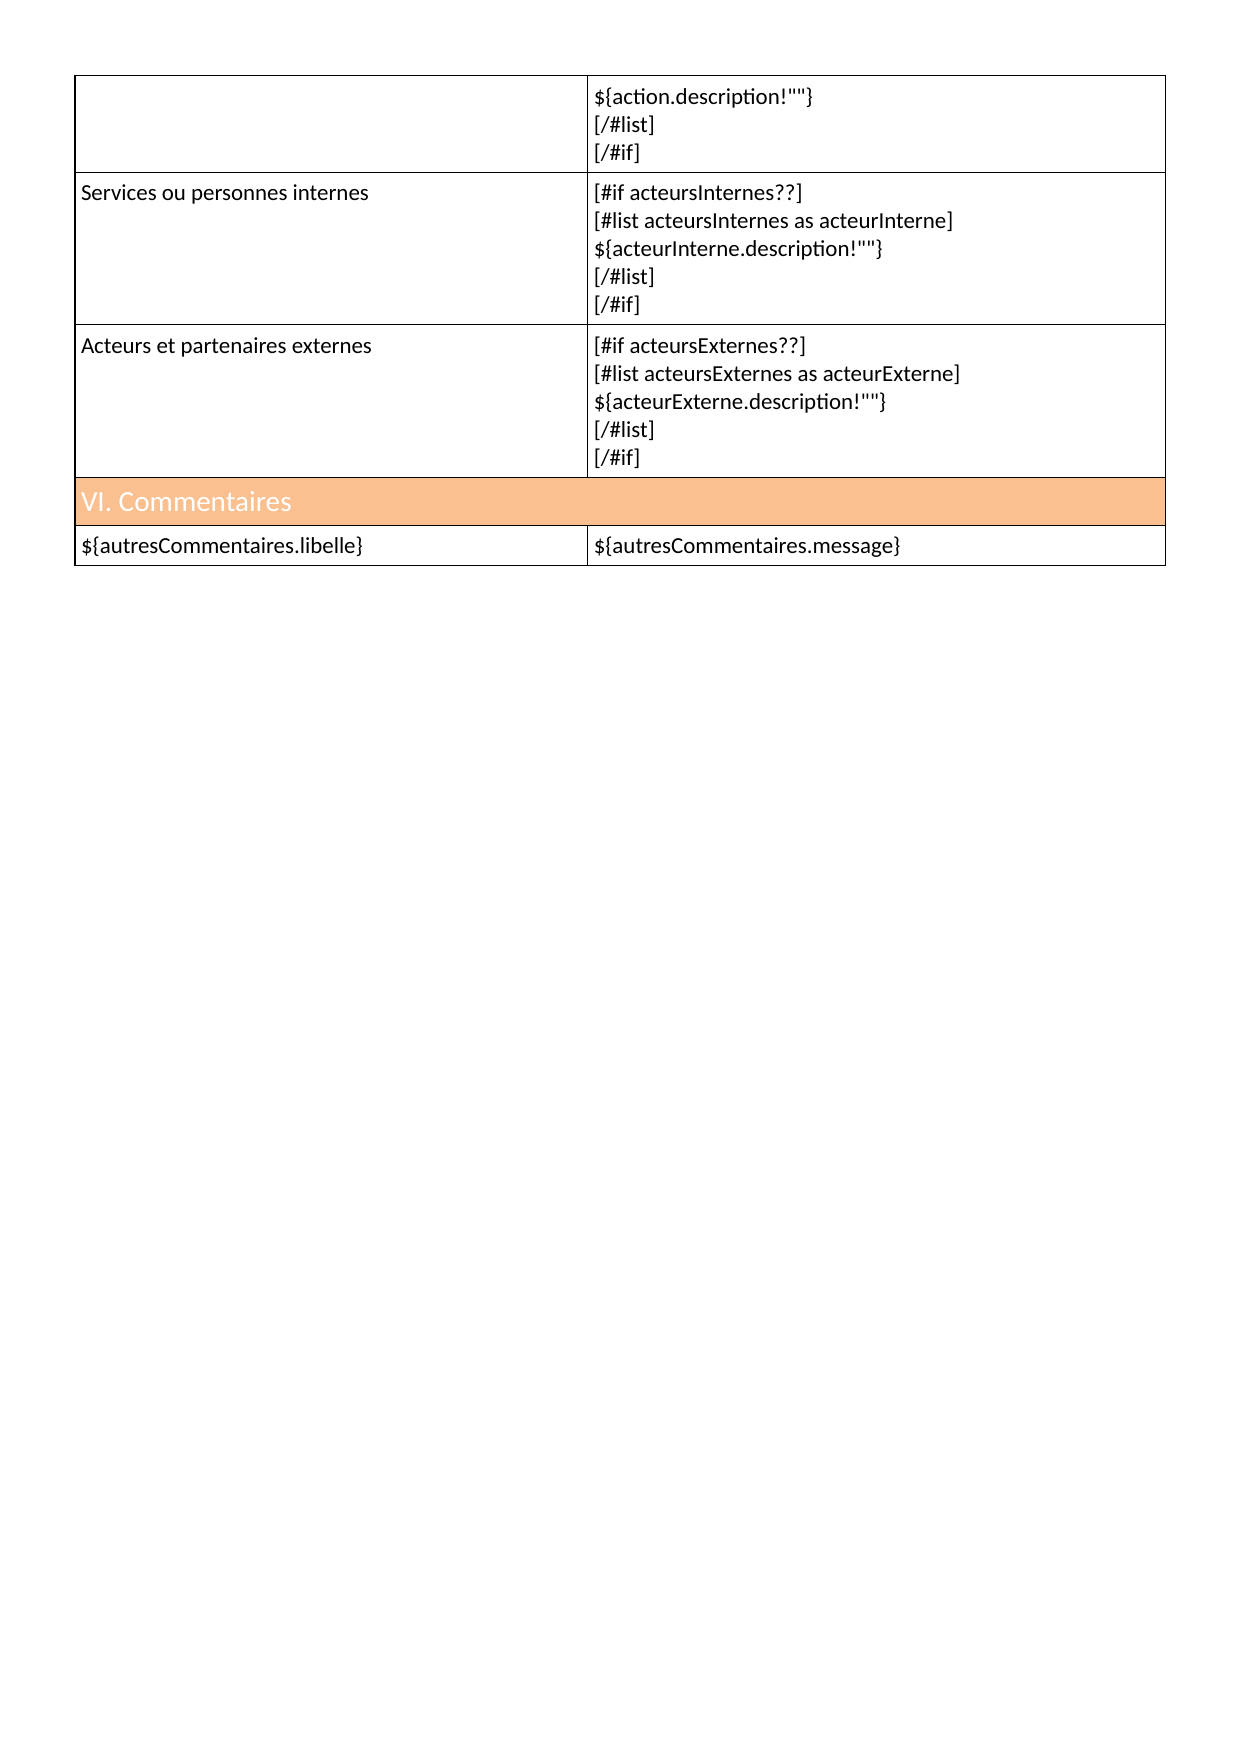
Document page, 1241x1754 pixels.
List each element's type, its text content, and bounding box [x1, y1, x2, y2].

table_cell [76, 76, 587, 172]
table_cell [#if acteursInternes??] [#list acteursInternes as acteurInterne] ${acteurInterne.description!""} [/#list] [/#if] [588, 173, 1165, 324]
table_cell ${autresCommentaires.libelle} [76, 526, 587, 565]
table_cell ${autresCommentaires.message} [588, 526, 1165, 565]
table_cell Services ou personnes internes [76, 173, 587, 324]
table_cell VI. Commentaires [76, 478, 1165, 525]
table_cell Acteurs et partenaires externes [76, 325, 587, 477]
table_cell [#if acteursExternes??] [#list acteursExternes as acteurExterne] ${acteurExterne.description!""} [/#list] [/#if] [588, 325, 1165, 477]
table_cell ${action.description!""} [/#list] [/#if] [588, 76, 1165, 172]
